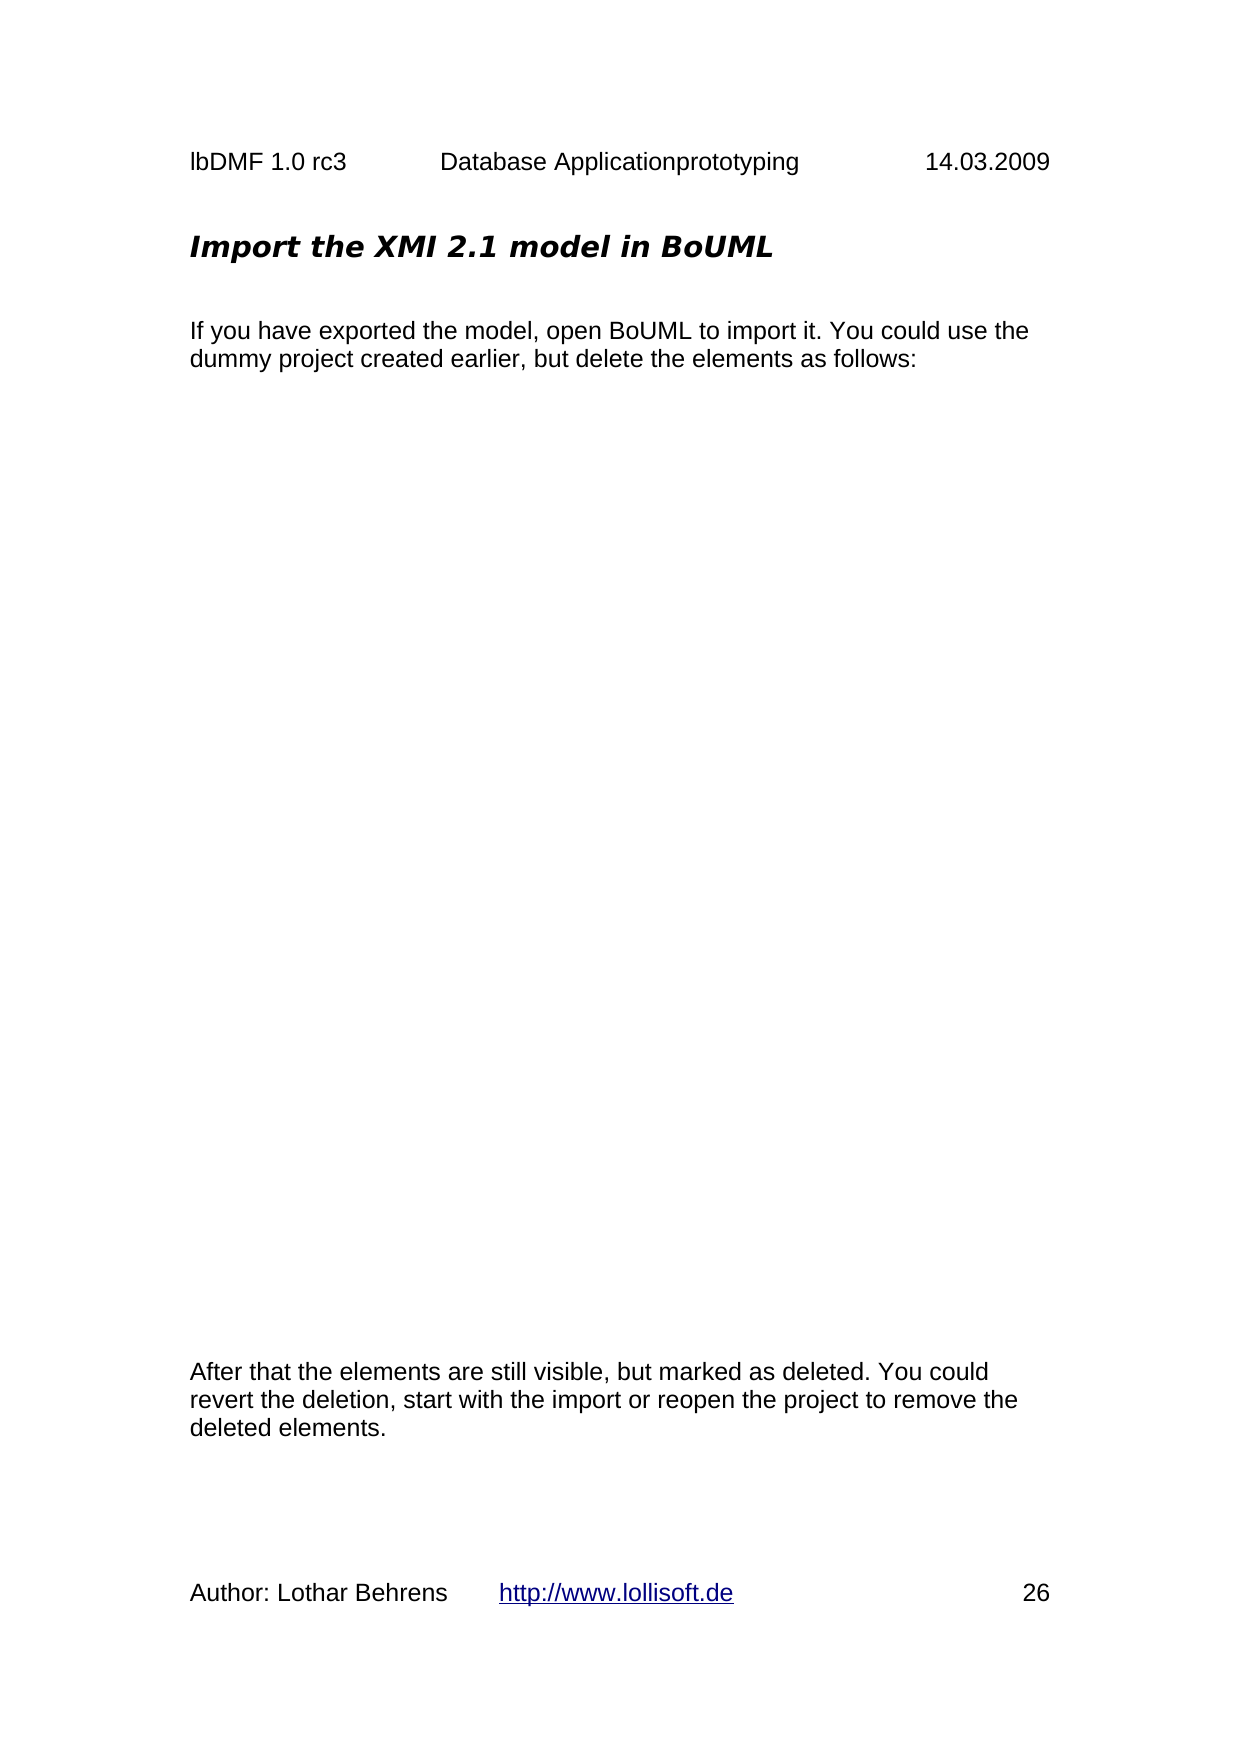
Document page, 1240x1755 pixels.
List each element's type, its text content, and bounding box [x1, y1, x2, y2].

text After that the elements are still visible, but marked as deleted. You could revert the deletion, start with the import or reopen the project to remove the deleted elements. [189, 1358, 1050, 1442]
subtitle Import the XMI 2.1 model in BoUML [189, 230, 1050, 264]
text If you have exported the model, open BoUML to import it. You could use the dummy project created earlier, but delete the elements as follows: [189, 317, 1050, 373]
